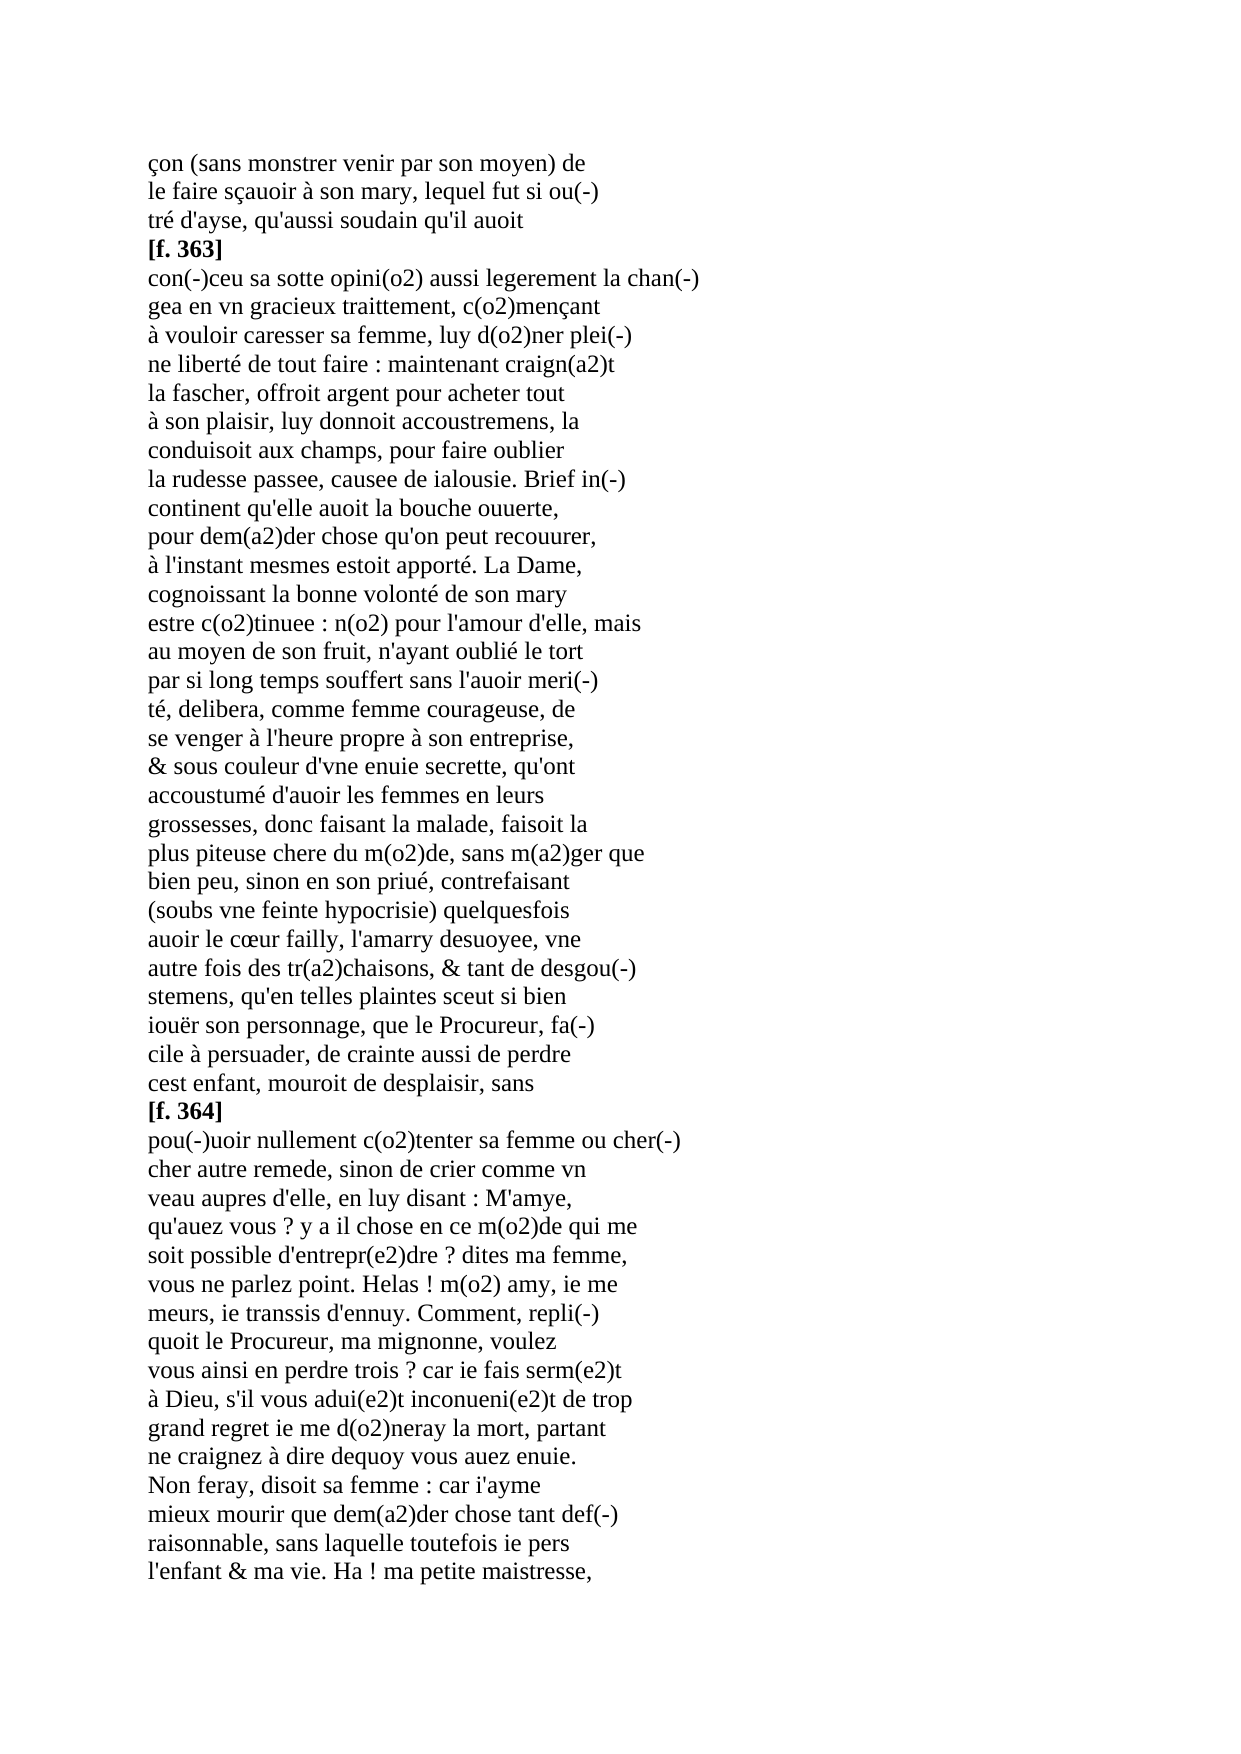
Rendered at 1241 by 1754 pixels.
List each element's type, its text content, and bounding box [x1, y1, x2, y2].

text çon (sans monstrer venir par son moyen) de le faire sçauoir à son mary, lequel fut si ou(-) tré d'ayse, qu'aussi soudain qu'il auoit [f. 363] con(-)ceu sa sotte opini(o2) aussi legerement la chan(-) gea en vn gracieux traittement, c(o2)mençant à vouloir caresser sa femme, luy d(o2)ner plei(-) ne liberté de tout faire : maintenant craign(a2)t la fascher, offroit argent pour acheter tout à son plaisir, luy donnoit accoustremens, la conduisoit aux champs, pour faire oublier la rudesse passee, causee de ialousie. Brief in(-) continent qu'elle auoit la bouche ouuerte, pour dem(a2)der chose qu'on peut recouurer, à l'instant mesmes estoit apporté. La Dame, cognoissant la bonne volonté de son mary estre c(o2)tinuee : n(o2) pour l'amour d'elle, mais au moyen de son fruit, n'ayant oublié le tort par si long temps souffert sans l'auoir meri(-) té, delibera, comme femme courageuse, de se venger à l'heure propre à son entreprise, & sous couleur d'vne enuie secrette, qu'ont accoustumé d'auoir les femmes en leurs grossesses, donc faisant la malade, faisoit la plus piteuse chere du m(o2)de, sans m(a2)ger que bien peu, sinon en son priué, contrefaisant (soubs vne feinte hypocrisie) quelquesfois auoir le cœur failly, l'amarry desuoyee, vne autre fois des tr(a2)chaisons, & tant de desgou(-) stemens, qu'en telles plaintes sceut si bien iouër son personnage, que le Procureur, fa(-) cile à persuader, de crainte aussi de perdre cest enfant, mouroit de desplaisir, sans [f. 364] pou(-)uoir nullement c(o2)tenter sa femme ou cher(-) cher autre remede, sinon de crier comme vn veau aupres d'elle, en luy disant : M'amye, qu'auez vous ? y a il chose en ce m(o2)de qui me soit possible d'entrepr(e2)dre ? dites ma femme, vous ne parlez point. Helas ! m(o2) amy, ie me meurs, ie transsis d'ennuy. Comment, repli(-) quoit le Procureur, ma mignonne, voulez vous ainsi en perdre trois ? car ie fais serm(e2)t à Dieu, s'il vous adui(e2)t inconueni(e2)t de trop grand regret ie me d(o2)neray la mort, partant ne craignez à dire dequoy vous auez enuie. Non feray, disoit sa femme : car i'ayme mieux mourir que dem(a2)der chose tant def(-) raisonnable, sans laquelle toutefois ie pers l'enfant & ma vie. Ha ! ma petite maistresse, [148, 148, 1093, 1585]
